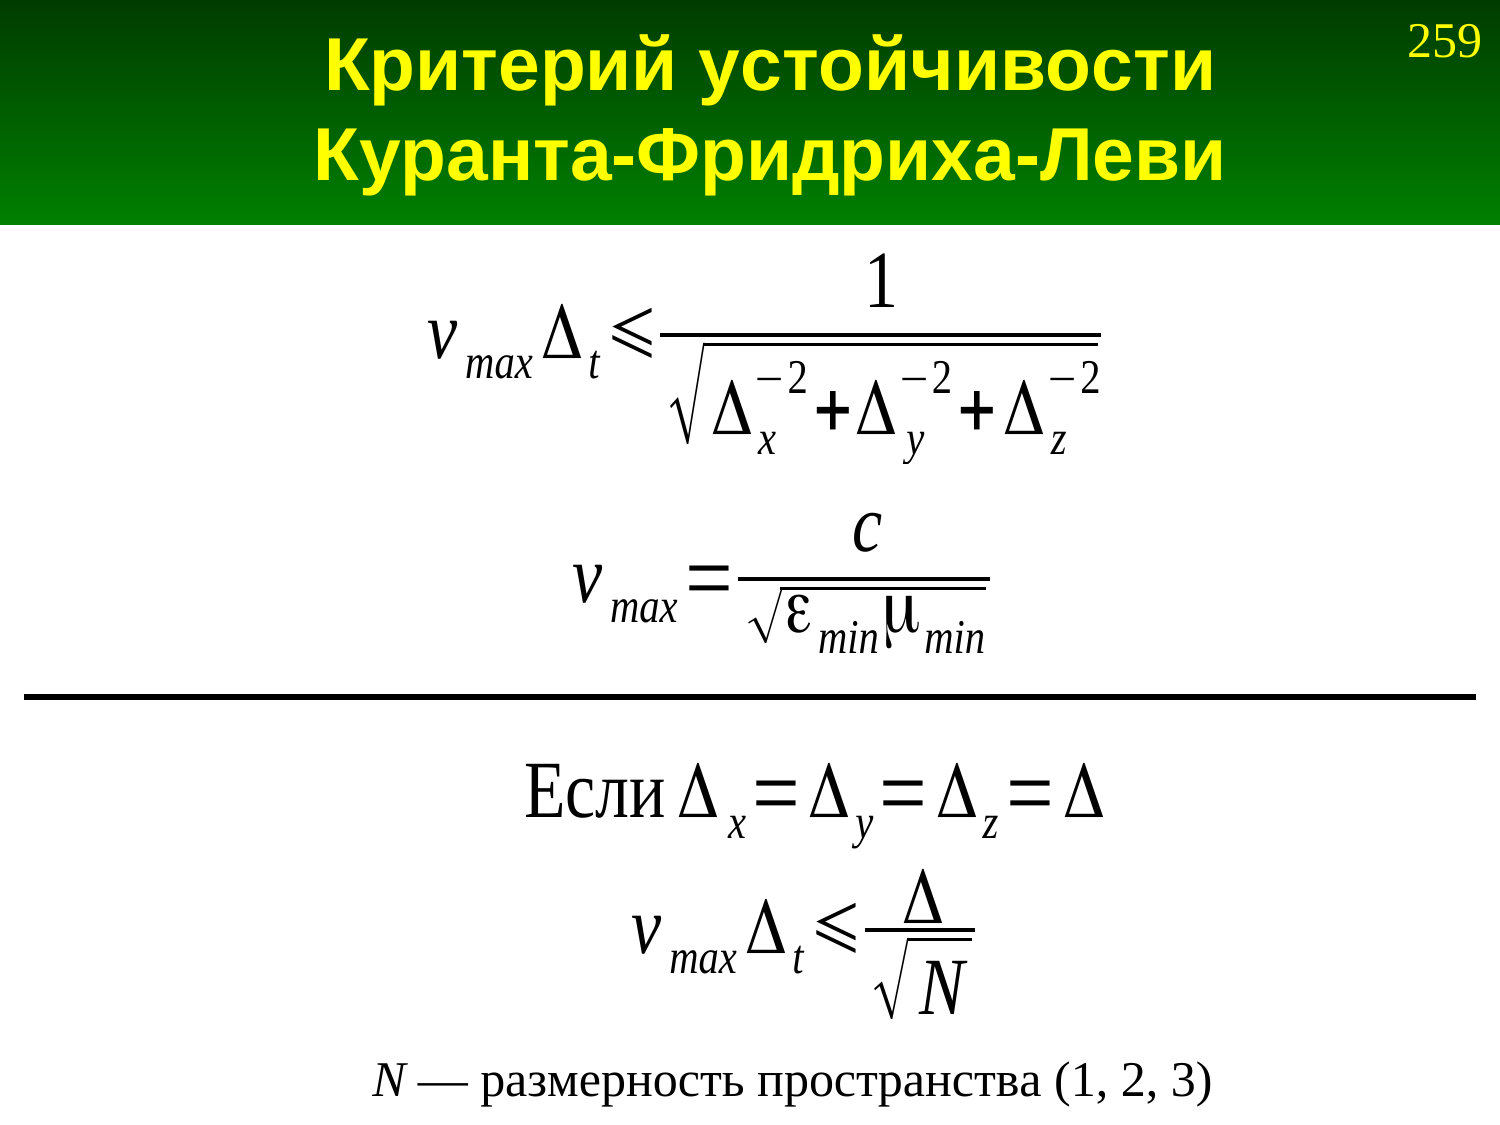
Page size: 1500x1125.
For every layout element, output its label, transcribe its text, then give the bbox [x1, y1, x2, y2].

chart [410, 236, 1123, 464]
chart [614, 862, 997, 1034]
chart [507, 746, 1123, 851]
title Критерий устойчивости Куранта-Фридриха-Леви [100, 7, 1441, 204]
text_box N — размерность пространства (1, 2, 3) [357, 1039, 1229, 1115]
chart [555, 480, 1011, 662]
